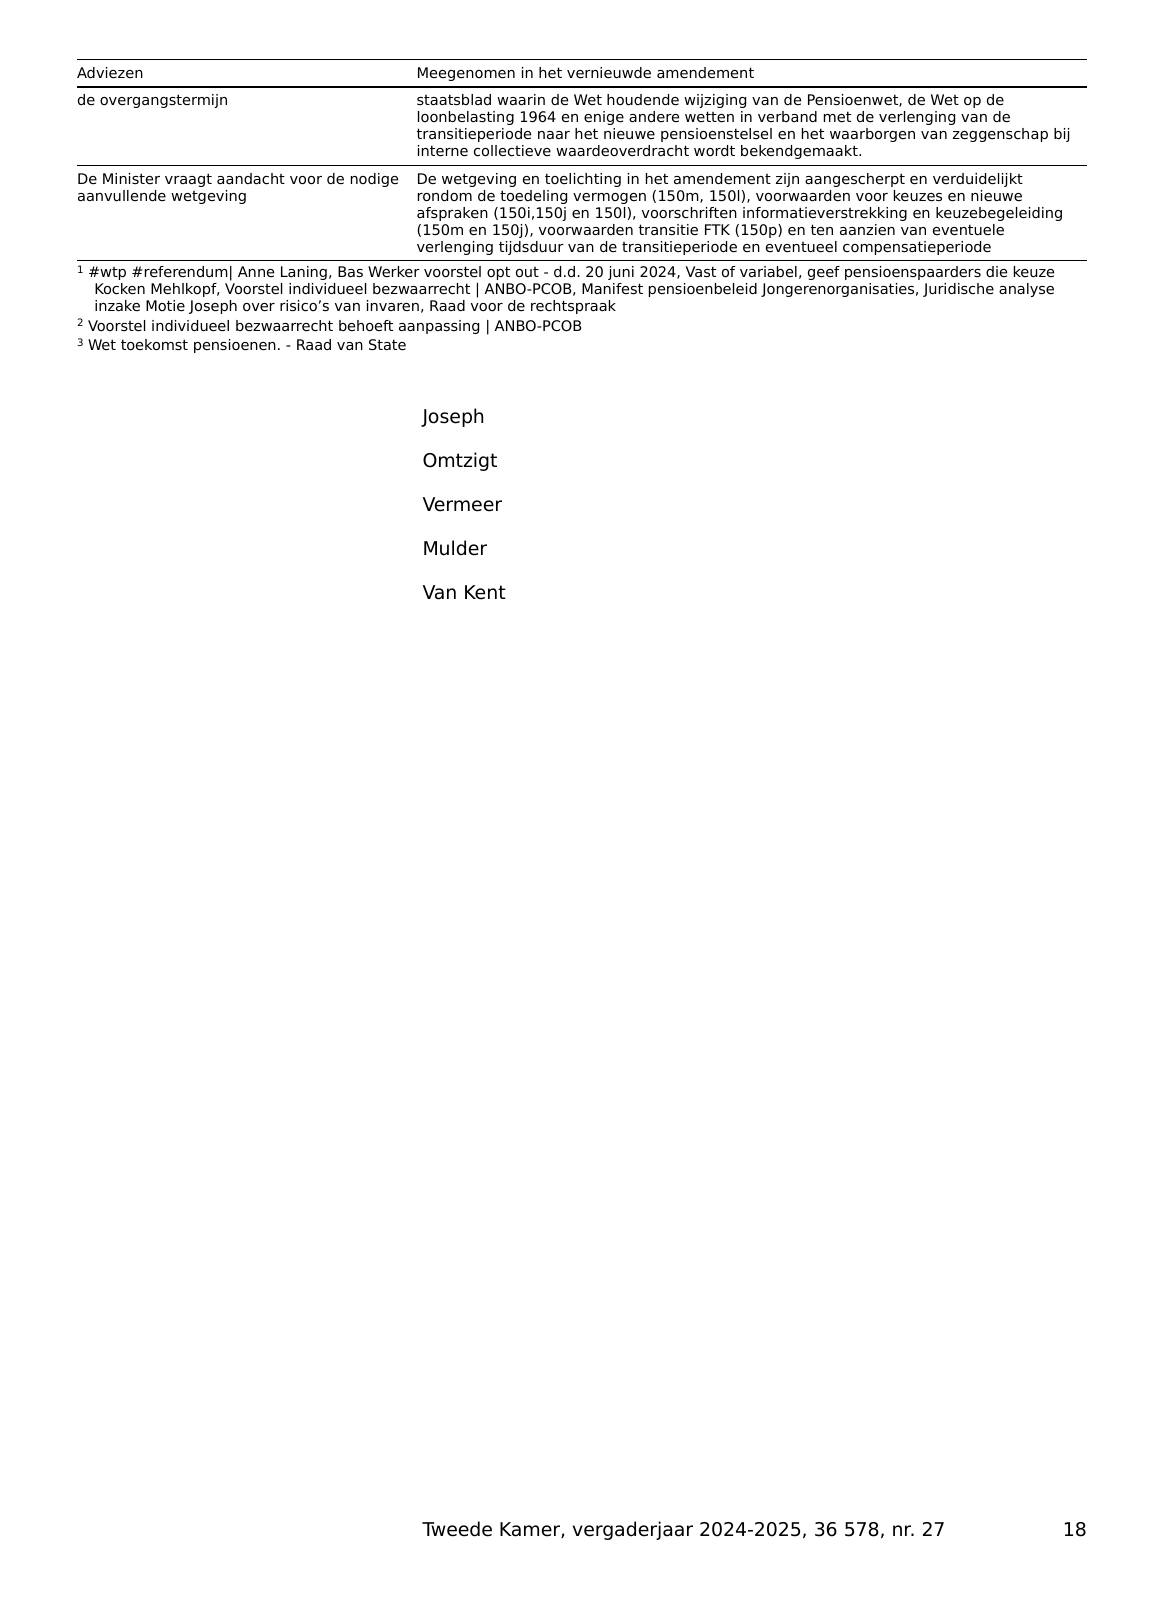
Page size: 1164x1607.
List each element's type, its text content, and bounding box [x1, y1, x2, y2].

table_cell de overgangstermijn [77, 88, 410, 165]
text Joseph Omtzigt Vermeer Mulder Van Kent [422, 384, 1087, 604]
table_cell staatsblad waarin de Wet houdende wijziging van de Pensioenwet, de Wet op de loonbelasting 1964 en enige andere wetten in verband met de verlenging van de transitieperiode naar het nieuwe pensioenstelsel en het waarborgen van zeggenschap bij interne collectieve waardeoverdracht wordt bekendgemaakt. [410, 88, 1087, 165]
table_cell 1 #wtp #referendum| Anne Laning, Bas Werker voorstel opt out - d.d. 20 juni 2024, Vast of variabel, geef pensioenspaarders die keuze Kocken Mehlkopf, Voorstel individueel bezwaarrecht | ANBO-PCOB, Manifest pensioenbeleid Jongerenorganisaties, Juridische analyse inzake Motie Joseph over risico’s van invaren, Raad voor de rechtspraak 2 Voorstel individueel bezwaarrecht behoeft aanpassing | ANBO-PCOB 3 Wet toekomst pensioenen. - Raad van State [77, 261, 1087, 354]
table_header Adviezen [77, 60, 410, 86]
table_cell De wetgeving en toelichting in het amendement zijn aangescherpt en verduidelijkt rondom de toedeling vermogen (150m, 150l), voorwaarden voor keuzes en nieuwe afspraken (150i,150j en 150l), voorschriften informatieverstrekking en keuzebegeleiding (150m en 150j), voorwaarden transitie FTK (150p) en ten aanzien van eventuele verlenging tijdsduur van de transitieperiode en eventueel compensatieperiode [410, 166, 1087, 260]
table_cell De Minister vraagt aandacht voor de nodige aanvullende wetgeving [77, 166, 410, 260]
table_header Meegenomen in het vernieuwde amendement [410, 60, 1087, 86]
